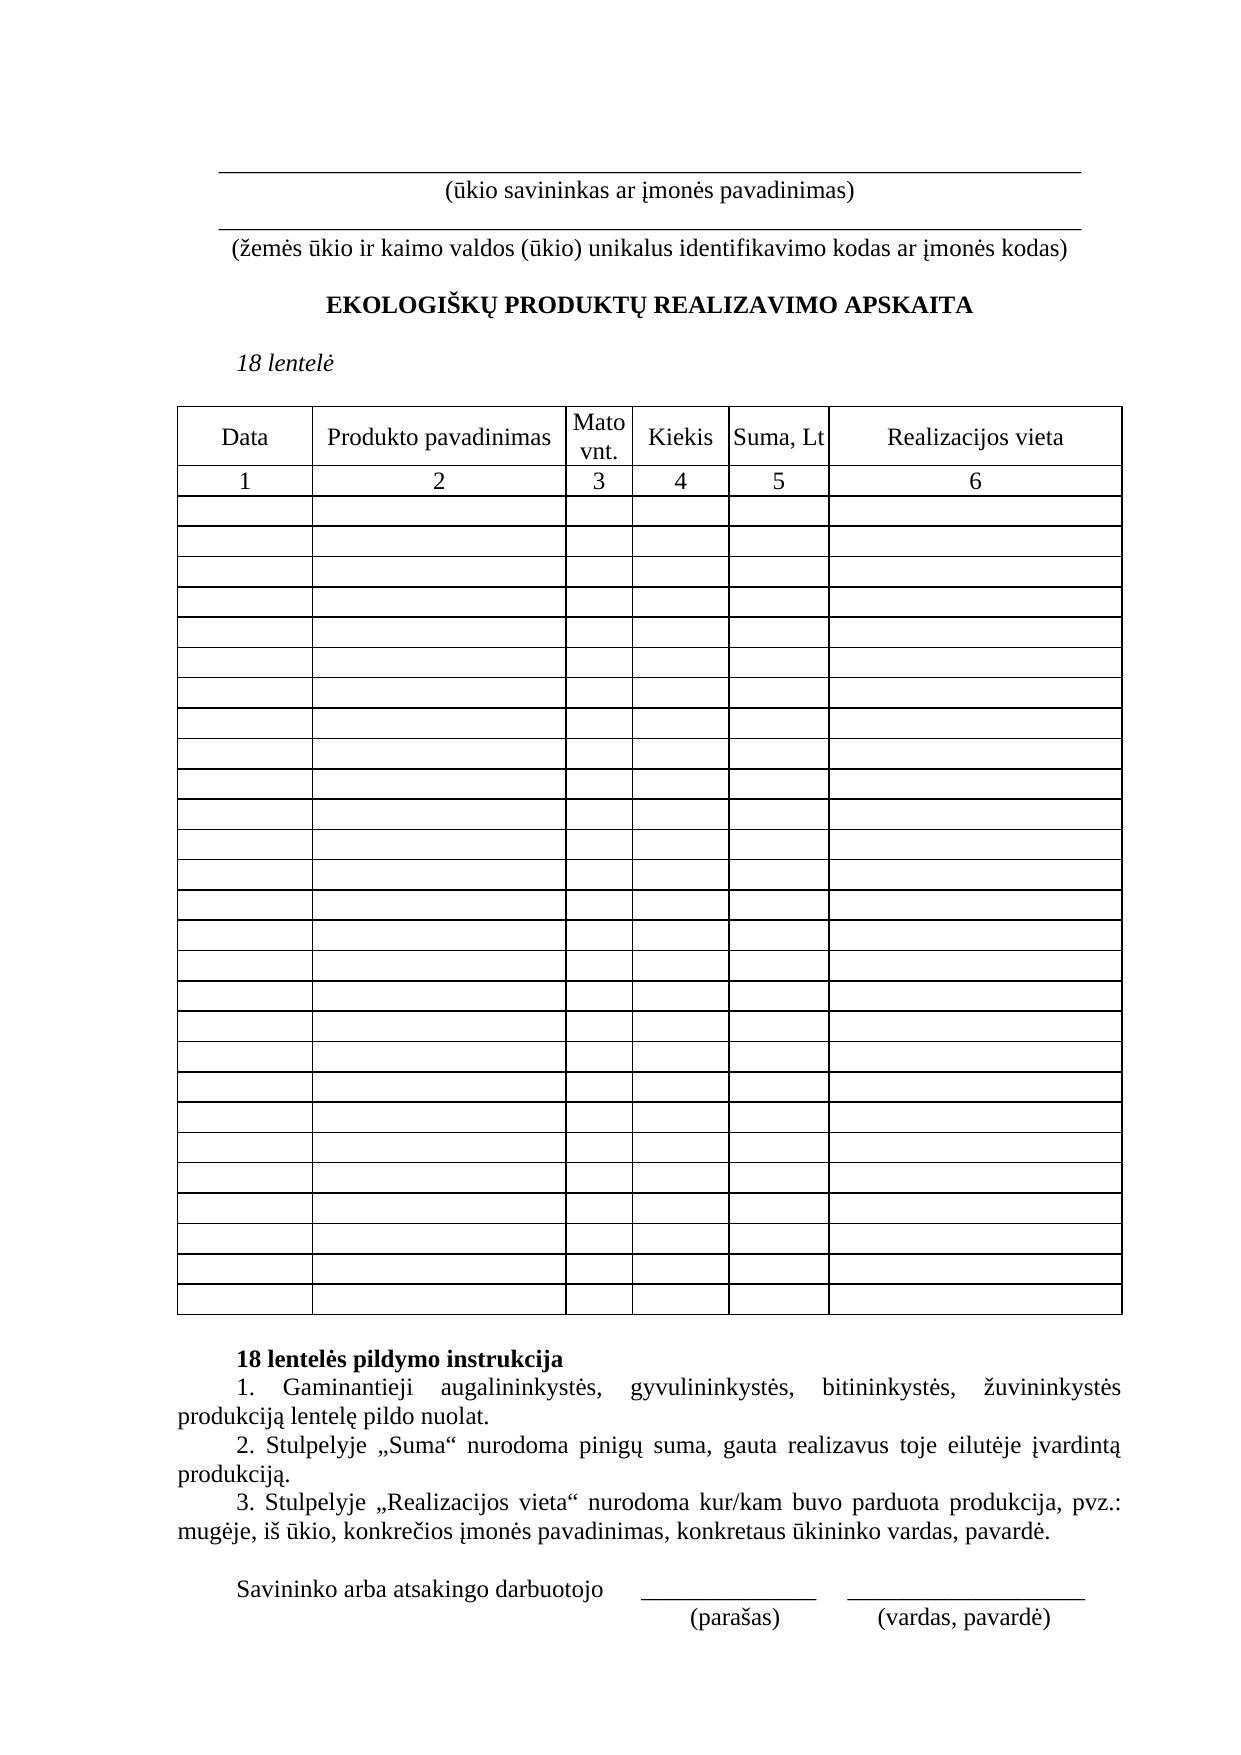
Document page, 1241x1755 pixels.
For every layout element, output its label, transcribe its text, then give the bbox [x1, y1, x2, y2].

table_cell [633, 951, 728, 980]
table_cell [178, 951, 312, 980]
table_cell 3 [567, 466, 632, 495]
table_cell [633, 921, 728, 950]
table_cell [830, 709, 1121, 737]
table_cell [730, 891, 828, 919]
table_cell [830, 1042, 1121, 1071]
text (ūkio savininkas ar įmonės pavadinimas) [177, 176, 1122, 204]
table_cell [567, 1103, 632, 1132]
table_cell [567, 648, 632, 677]
table_cell [730, 982, 828, 1010]
table_cell [313, 1255, 565, 1283]
table_cell [830, 921, 1121, 950]
table_cell [830, 1133, 1121, 1162]
table_cell [313, 921, 565, 950]
table_cell [313, 860, 565, 889]
table_cell [178, 1224, 312, 1253]
table_cell [730, 678, 828, 707]
table_cell [567, 982, 632, 1010]
table_cell [567, 678, 632, 707]
table_cell [178, 1163, 312, 1192]
table_cell [730, 1224, 828, 1253]
table_cell [178, 588, 312, 616]
table_cell [178, 770, 312, 798]
table_cell [178, 891, 312, 919]
table_cell [730, 557, 828, 586]
table_cell [567, 1073, 632, 1101]
table_cell [730, 588, 828, 616]
table_cell [313, 557, 565, 586]
table_cell [178, 648, 312, 677]
table_cell [567, 951, 632, 980]
table_cell [633, 1042, 728, 1071]
table_cell [830, 951, 1121, 980]
table_cell [830, 1194, 1121, 1222]
table_cell [830, 860, 1121, 889]
table_cell [567, 1012, 632, 1041]
table_cell [830, 830, 1121, 859]
table_cell [830, 739, 1121, 768]
table_cell [567, 800, 632, 828]
table_cell [313, 891, 565, 919]
table_cell [313, 1103, 565, 1132]
table_cell [178, 1073, 312, 1101]
table_cell [313, 800, 565, 828]
text 18 lentelė [177, 348, 1122, 377]
table_cell [313, 1133, 565, 1162]
table_cell [633, 497, 728, 525]
table_cell [567, 557, 632, 586]
table_cell [633, 1073, 728, 1101]
table_cell [178, 739, 312, 768]
table_cell [730, 800, 828, 828]
table_cell [178, 800, 312, 828]
table_cell [313, 830, 565, 859]
table_cell [567, 830, 632, 859]
table_cell [313, 1073, 565, 1101]
table_cell [178, 678, 312, 707]
table_cell [730, 921, 828, 950]
table_cell [730, 739, 828, 768]
table_cell [178, 1255, 312, 1283]
table_cell [313, 588, 565, 616]
text _____________________________________________________________________ [177, 147, 1122, 176]
table_cell [178, 1133, 312, 1162]
table_cell [633, 678, 728, 707]
table_cell [313, 1285, 565, 1313]
table_cell 5 [730, 466, 828, 495]
table_header Produkto pavadinimas [313, 407, 565, 465]
table_cell [730, 1012, 828, 1041]
table_cell [730, 860, 828, 889]
table_cell [730, 1255, 828, 1283]
table_cell [830, 588, 1121, 616]
table_cell [313, 739, 565, 768]
table_cell [830, 1255, 1121, 1283]
table_cell [633, 860, 728, 889]
table_cell [567, 618, 632, 647]
table_cell [313, 982, 565, 1010]
table_cell [178, 982, 312, 1010]
table_cell [567, 770, 632, 798]
table_cell [178, 527, 312, 556]
text 3. Stulpelyje „Realizacijos vieta“ nurodoma kur/kam buvo parduota produkcija, pvz.: mugėje, iš ūkio, konkrečios įmonės pavadinimas, konkretaus ūkininko vardas, pavardė. [177, 1487, 1122, 1545]
table_cell [567, 921, 632, 950]
table_cell [567, 588, 632, 616]
table_cell [567, 739, 632, 768]
table_cell [730, 830, 828, 859]
table_cell [633, 1255, 728, 1283]
table_cell [730, 497, 828, 525]
table_cell [730, 1194, 828, 1222]
table_cell [830, 497, 1121, 525]
table_cell [567, 1194, 632, 1222]
table_header Kiekis [633, 407, 728, 465]
table_cell [313, 678, 565, 707]
table_cell [567, 1255, 632, 1283]
table_cell [830, 557, 1121, 586]
table_cell [178, 860, 312, 889]
table_header Realizacijos vieta [830, 407, 1121, 465]
table_cell [567, 891, 632, 919]
table_cell [830, 527, 1121, 556]
table_cell 2 [313, 466, 565, 495]
table_cell [830, 618, 1121, 647]
table_cell [178, 497, 312, 525]
table_cell [178, 830, 312, 859]
table_cell [178, 618, 312, 647]
table_cell [633, 1163, 728, 1192]
table_cell [830, 800, 1121, 828]
table_cell [730, 951, 828, 980]
table_cell [633, 1133, 728, 1162]
table_cell [730, 709, 828, 737]
table_cell [730, 648, 828, 677]
table_cell [313, 618, 565, 647]
table_cell [313, 648, 565, 677]
table_header Suma, Lt [730, 407, 828, 465]
table_cell [730, 1285, 828, 1313]
table_cell [730, 1103, 828, 1132]
table_cell [730, 770, 828, 798]
table_cell [633, 557, 728, 586]
table_cell [313, 1163, 565, 1192]
table_cell [313, 527, 565, 556]
table_cell [567, 1042, 632, 1071]
table_cell [178, 921, 312, 950]
text (parašas) (vardas, pavardė) [177, 1602, 1122, 1631]
table_cell [633, 648, 728, 677]
table_cell [313, 1012, 565, 1041]
table_cell [567, 527, 632, 556]
table_cell [633, 800, 728, 828]
table_cell [633, 891, 728, 919]
table_cell [633, 1194, 728, 1222]
table_cell [830, 1073, 1121, 1101]
table_cell [178, 1285, 312, 1313]
table_cell 6 [830, 466, 1121, 495]
table_cell [633, 588, 728, 616]
table_cell [830, 648, 1121, 677]
table_cell [730, 1042, 828, 1071]
table_cell [830, 1224, 1121, 1253]
text 1. Gaminantieji augalininkystės, gyvulininkystės, bitininkystės, žuvininkystės produkciją lentelę pildo nuolat. [177, 1372, 1122, 1430]
table_cell [830, 678, 1121, 707]
table_cell [313, 1042, 565, 1071]
table_cell [633, 739, 728, 768]
table_cell [567, 1285, 632, 1313]
text Savininko arba atsakingo darbuotojo ______________ ___________________ [177, 1574, 1122, 1602]
table_cell [730, 1133, 828, 1162]
table_cell [633, 1285, 728, 1313]
table_cell [633, 982, 728, 1010]
table_cell [830, 982, 1121, 1010]
table_cell [567, 1224, 632, 1253]
table_cell [633, 709, 728, 737]
table_cell [730, 527, 828, 556]
table_cell [830, 1163, 1121, 1192]
table_cell [567, 709, 632, 737]
table_cell 4 [633, 466, 728, 495]
table_cell [633, 1224, 728, 1253]
table_cell [567, 860, 632, 889]
table_cell [178, 709, 312, 737]
table_cell [830, 1012, 1121, 1041]
table_cell [313, 770, 565, 798]
table_header Mato vnt. [567, 407, 632, 465]
table_cell 1 [178, 466, 312, 495]
text _____________________________________________________________________ [177, 204, 1122, 233]
table_cell [633, 527, 728, 556]
table_cell [730, 618, 828, 647]
table_cell [313, 709, 565, 737]
text 18 lentelės pildymo instrukcija [177, 1344, 1122, 1372]
table_cell [313, 1224, 565, 1253]
table_header Data [178, 407, 312, 465]
table_cell [633, 618, 728, 647]
table_cell [830, 891, 1121, 919]
table_cell [313, 951, 565, 980]
table_cell [567, 1133, 632, 1162]
table_cell [178, 1194, 312, 1222]
text EKOLOGIŠKŲ PRODUKTŲ REALIZAVIMO APSKAITA [177, 291, 1122, 319]
table_cell [633, 1012, 728, 1041]
table_cell [730, 1163, 828, 1192]
table_cell [730, 1073, 828, 1101]
table_cell [313, 1194, 565, 1222]
table_cell [633, 1103, 728, 1132]
table_cell [633, 830, 728, 859]
text (žemės ūkio ir kaimo valdos (ūkio) unikalus identifikavimo kodas ar įmonės kodas) [177, 233, 1122, 262]
table_cell [633, 770, 728, 798]
table_cell [313, 497, 565, 525]
table_cell [567, 1163, 632, 1192]
table_cell [178, 1103, 312, 1132]
table_cell [178, 557, 312, 586]
table_cell [178, 1042, 312, 1071]
table_cell [830, 770, 1121, 798]
table_cell [830, 1285, 1121, 1313]
text 2. Stulpelyje „Suma“ nurodoma pinigų suma, gauta realizavus toje eilutėje įvardintą produkciją. [177, 1430, 1122, 1487]
table_cell [178, 1012, 312, 1041]
table_cell [830, 1103, 1121, 1132]
table_cell [567, 497, 632, 525]
